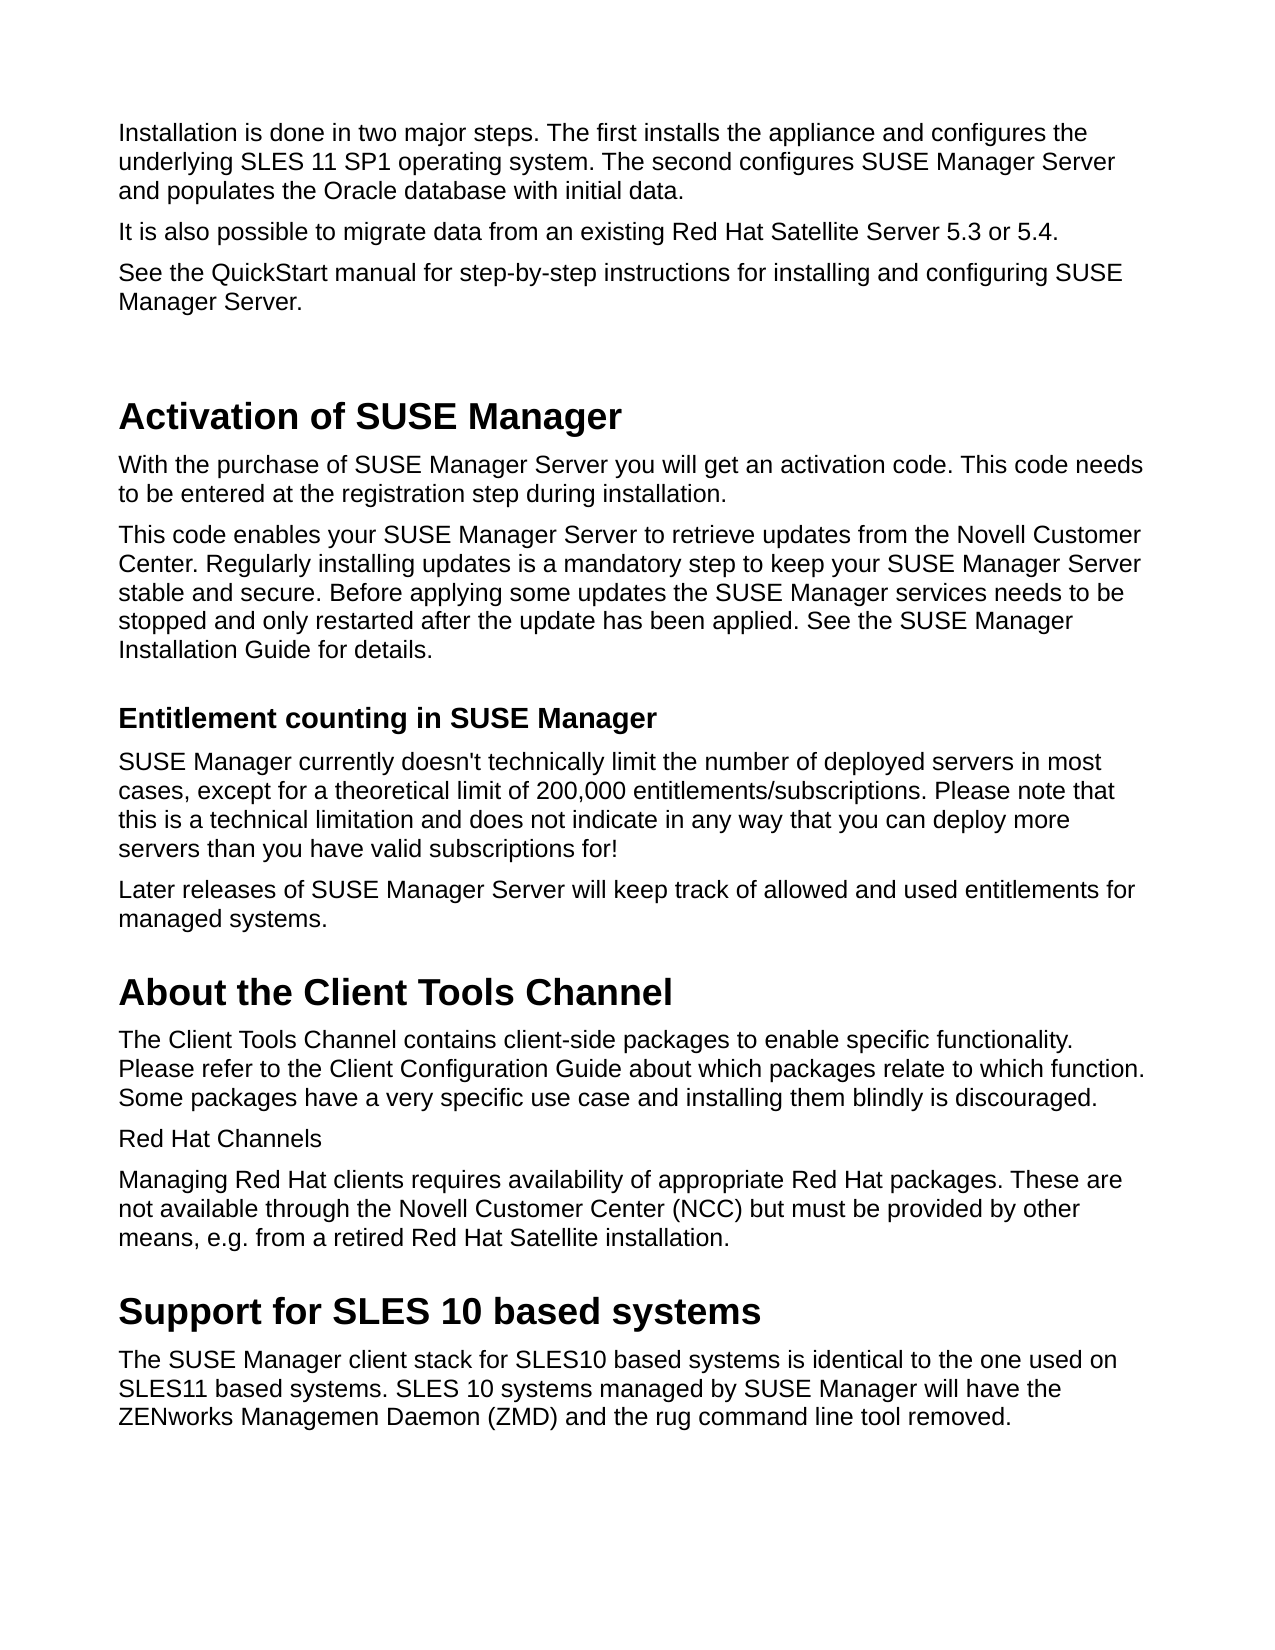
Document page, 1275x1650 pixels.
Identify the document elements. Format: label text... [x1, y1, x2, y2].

text SUSE Manager currently doesn't technically limit the number of deployed servers in most cases, except for a theoretical limit of 200,000 entitlements/subscriptions. Please note that this is a technical limitation and does not indicate in any way that you can deploy more servers than you have valid subscriptions for! [118, 747, 1157, 862]
subtitle Entitlement counting in SUSE Manager [118, 701, 1157, 735]
text Installation is done in two major steps. The first installs the appliance and configures the underlying SLES 11 SP1 operating system. The second configures SUSE Manager Server and populates the Oracle database with initial data. [118, 118, 1157, 204]
text Managing Red Hat clients requires availability of appropriate Red Hat packages. These are not available through the Novell Customer Center (NCC) but must be provided by other means, e.g. from a retired Red Hat Satellite installation. [118, 1165, 1157, 1252]
subtitle Activation of SUSE Manager [118, 394, 1157, 437]
text The SUSE Manager client stack for SLES10 based systems is identical to the one used on SLES11 based systems. SLES 10 systems managed by SUSE Manager will have the ZENworks Managemen Daemon (ZMD) and the rug command line tool removed. [118, 1345, 1157, 1431]
text The Client Tools Channel contains client-side packages to enable specific functionality. Please refer to the Client Configuration Guide about which packages relate to which function. Some packages have a very specific use case and installing them blindly is discouraged. [118, 1025, 1157, 1112]
subtitle About the Client Tools Channel [118, 970, 1157, 1013]
text This code enables your SUSE Manager Server to retrieve updates from the Novell Customer Center. Regularly installing updates is a mandatory step to keep your SUSE Manager Server stable and secure. Before applying some updates the SUSE Manager services needs to be stopped and only restarted after the update has been applied. See the SUSE Manager Installation Guide for details. [118, 520, 1157, 664]
text Later releases of SUSE Manager Server will keep track of allowed and used entitlements for managed systems. [118, 875, 1157, 932]
text With the purchase of SUSE Manager Server you will get an activation code. This code needs to be entered at the registration step during installation. [118, 450, 1157, 507]
subtitle Support for SLES 10 based systems [118, 1289, 1157, 1332]
